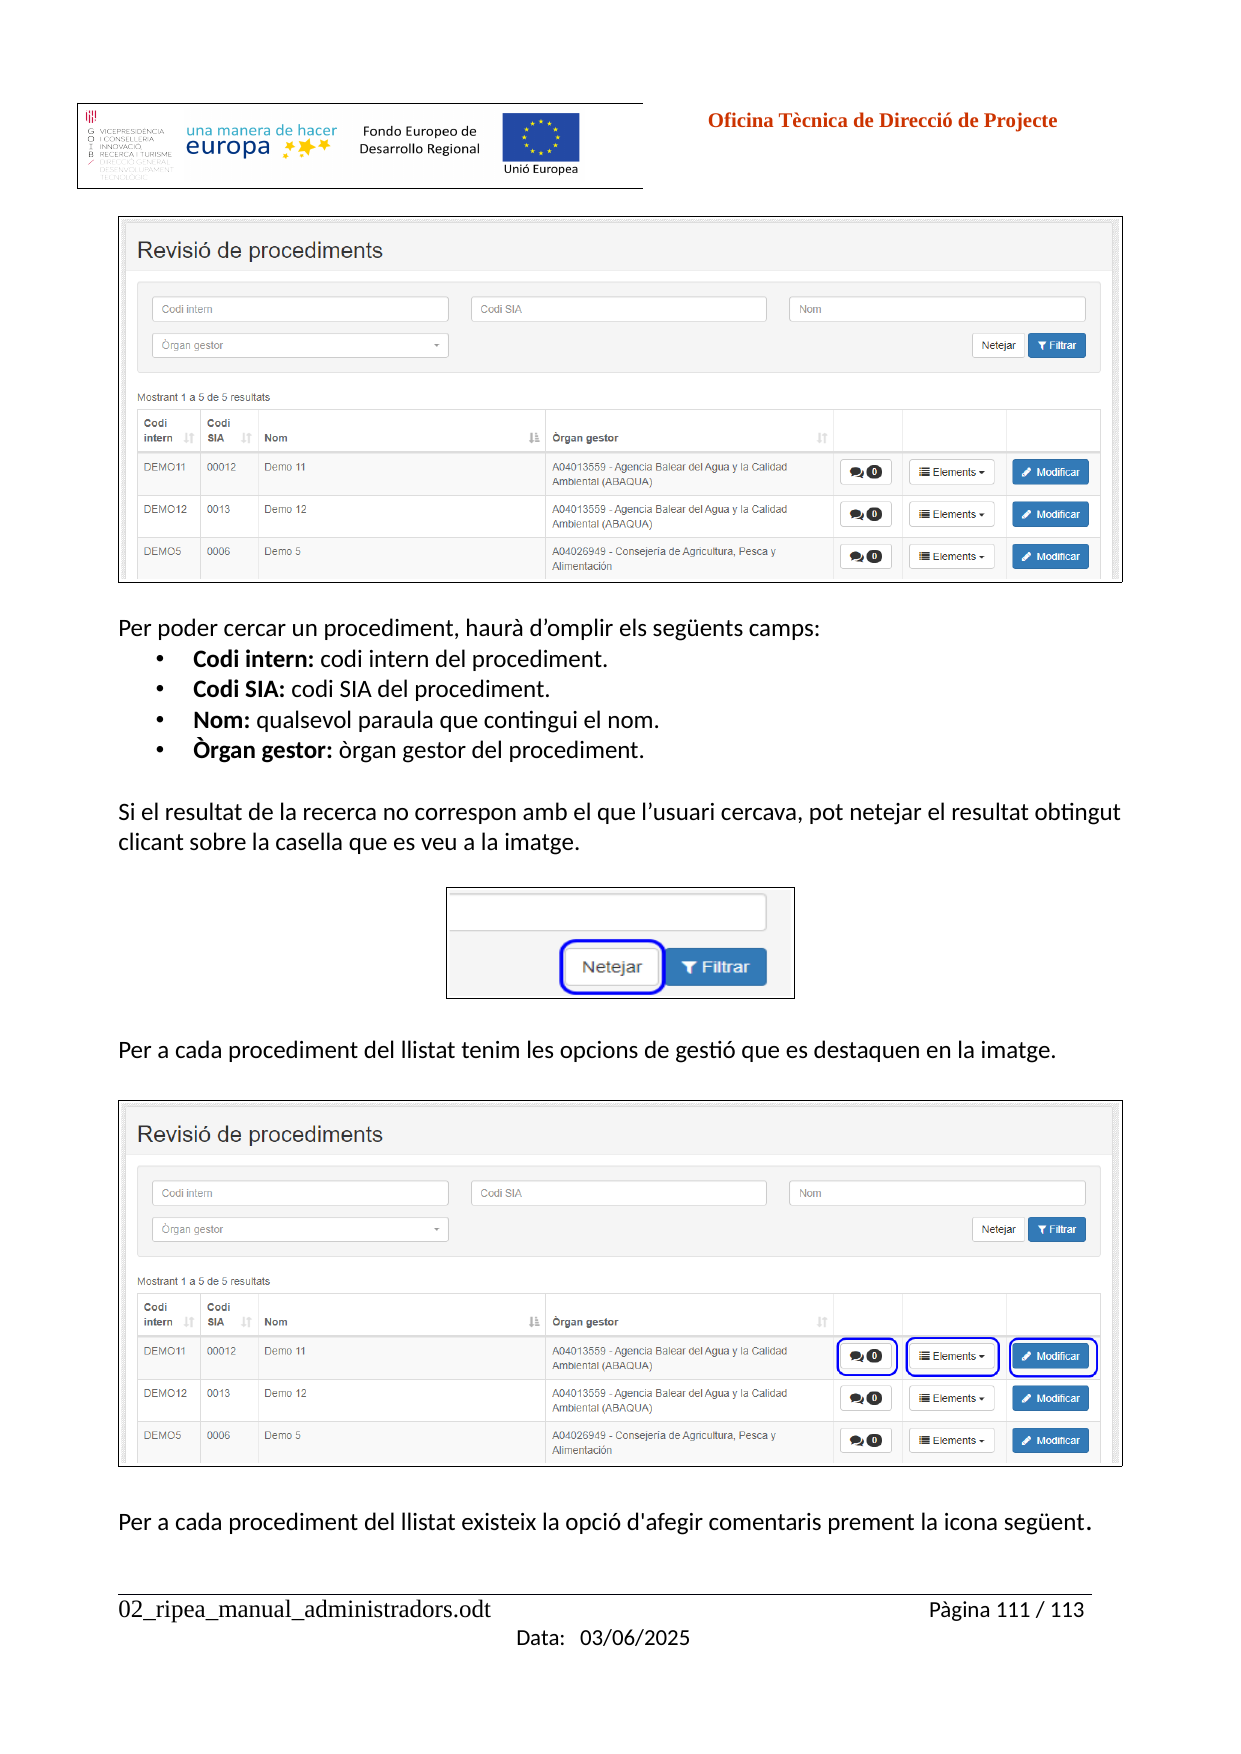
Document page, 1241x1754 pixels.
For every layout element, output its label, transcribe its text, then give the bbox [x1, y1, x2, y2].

picture [121, 1103, 1119, 1463]
picture [82, 108, 178, 182]
list Nom: qualsevol paraula que contingui el nom. [156, 704, 1122, 735]
text Si el resultat de la recerca no correspon amb el que l’usuari cercava, pot netejar el resultat obtingut clicant sobre la casella que es veu a la imatge. [118, 796, 1122, 857]
text Per poder cercar un procediment, haurà d’omplir els següents camps: [118, 613, 1122, 643]
list Òrgan gestor: òrgan gestor del procediment. [156, 735, 1122, 765]
text Per a cada procediment del llistat tenim les opcions de gestió que es destaquen en la imatge. [118, 1034, 1122, 1065]
picture [121, 219, 1119, 579]
picture [184, 108, 585, 182]
picture [449, 890, 791, 996]
text Per a cada procediment del llistat existeix la opció d'afegir comentaris prement la icona següent. [118, 1502, 1122, 1537]
list Codi intern: codi intern del procediment. [156, 643, 1122, 674]
list Codi SIA: codi SIA del procediment. [156, 674, 1122, 704]
